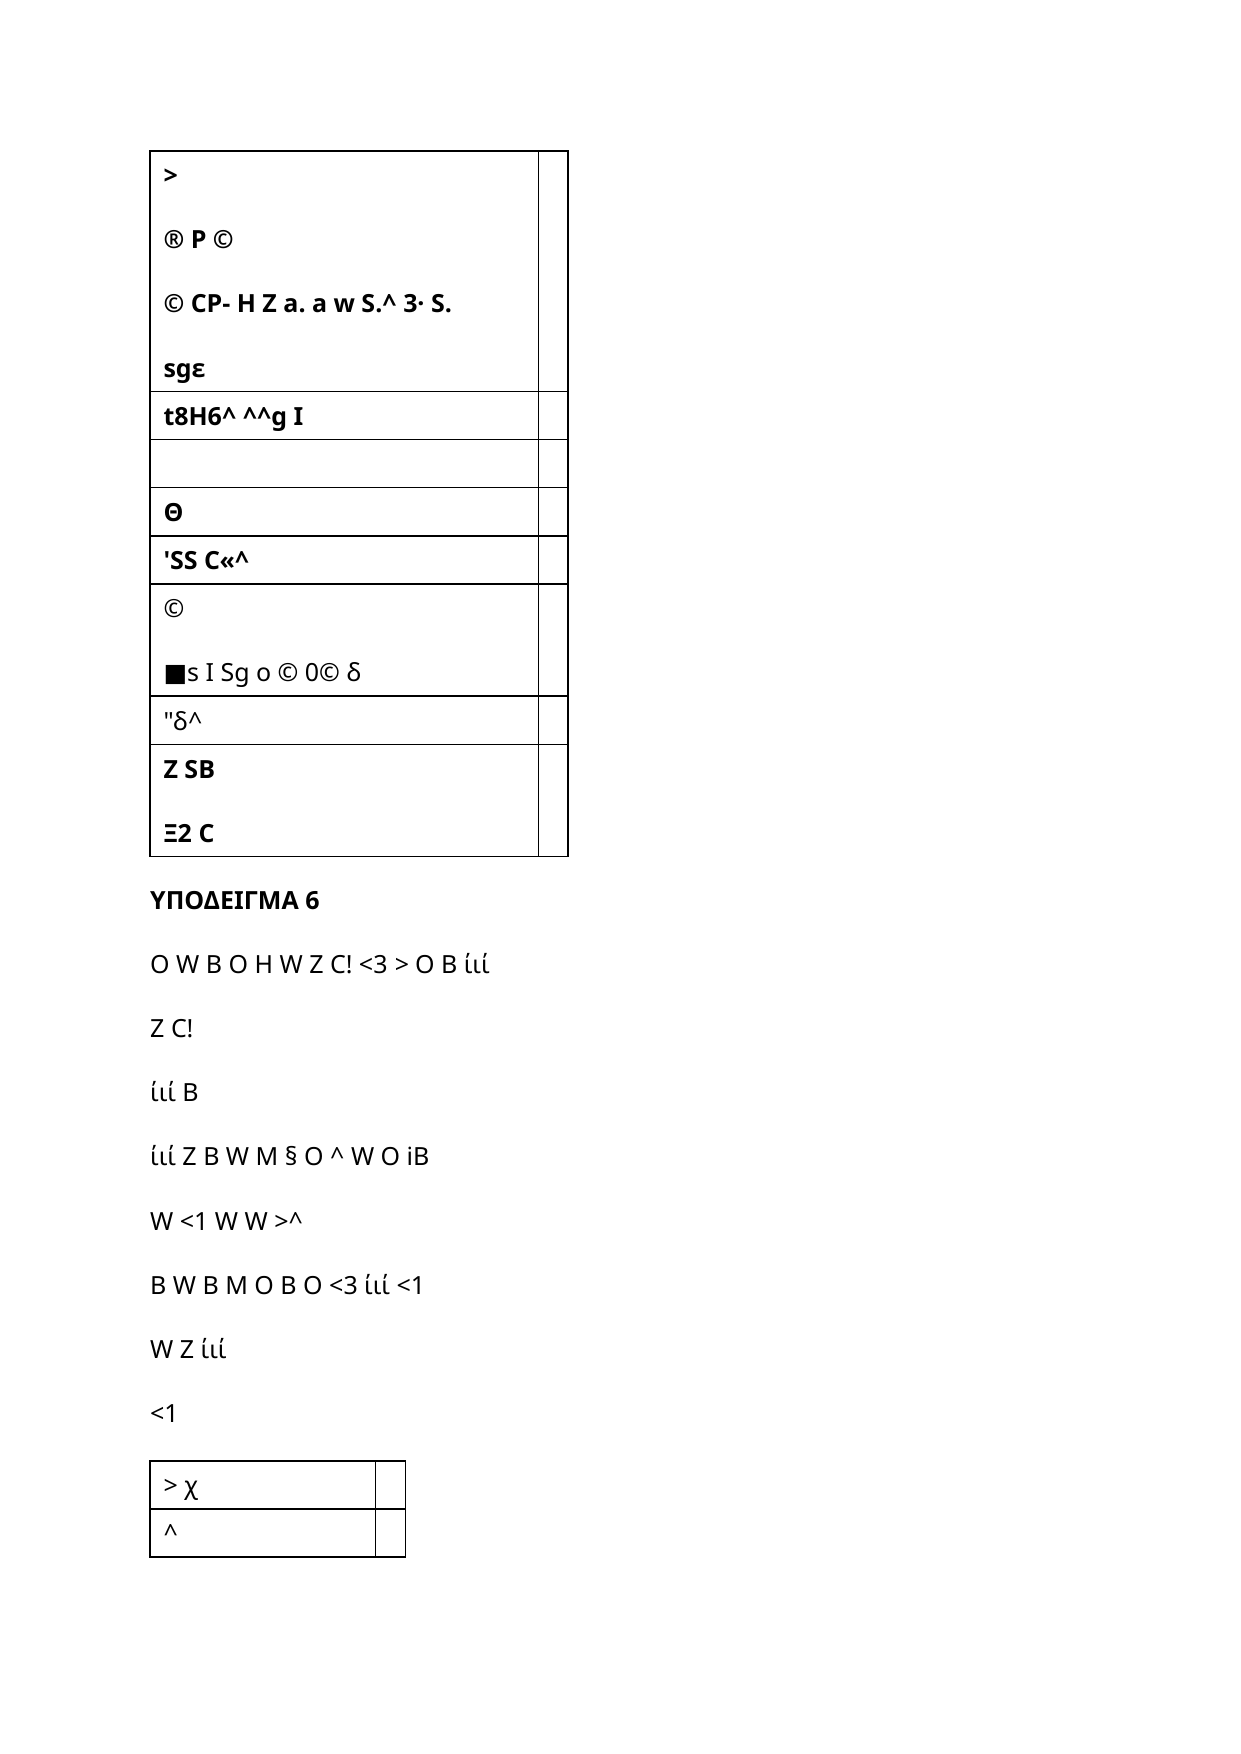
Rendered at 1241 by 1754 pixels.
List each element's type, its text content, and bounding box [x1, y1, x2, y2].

table_cell [539, 537, 567, 583]
text O W B O H W Z C! <3 > O B ίιί [150, 947, 1090, 981]
text <1 [150, 1396, 1090, 1430]
table_cell Z SB Ξ2 C [151, 745, 538, 856]
table_cell [539, 697, 567, 743]
text W Z ίιί [150, 1332, 1090, 1366]
table_cell [151, 440, 538, 487]
table_cell Θ [151, 488, 538, 535]
text W <1 W W >^ [150, 1203, 1090, 1237]
text ΥΠΟΔΕΙΓΜΑ 6 [150, 882, 1090, 916]
table_cell [539, 392, 567, 439]
text Z C! [150, 1011, 1090, 1045]
table_cell ^ [151, 1510, 375, 1556]
text B W B M O B O <3 ίιί <1 [150, 1267, 1090, 1301]
table_cell © ■s I Sg ο © 0© δ [151, 585, 538, 695]
table_cell [539, 745, 567, 856]
table_cell [539, 440, 567, 487]
table_cell [539, 152, 567, 391]
text ίιί Z B W M § O ^ W O iB [150, 1139, 1090, 1173]
table_header [376, 1462, 405, 1508]
table_cell [376, 1510, 405, 1556]
text ίιί B [150, 1075, 1090, 1109]
table_cell "δ^ [151, 697, 538, 743]
table_header > χ [151, 1462, 375, 1508]
table_cell [539, 585, 567, 695]
table_cell > ® P © © CP- H Z a. a w S.^ 3· S. sgε [151, 152, 538, 391]
table_cell t8Η6^ ^^g I [151, 392, 538, 439]
table_cell 'SS C«^ [151, 537, 538, 583]
table_cell [539, 488, 567, 535]
